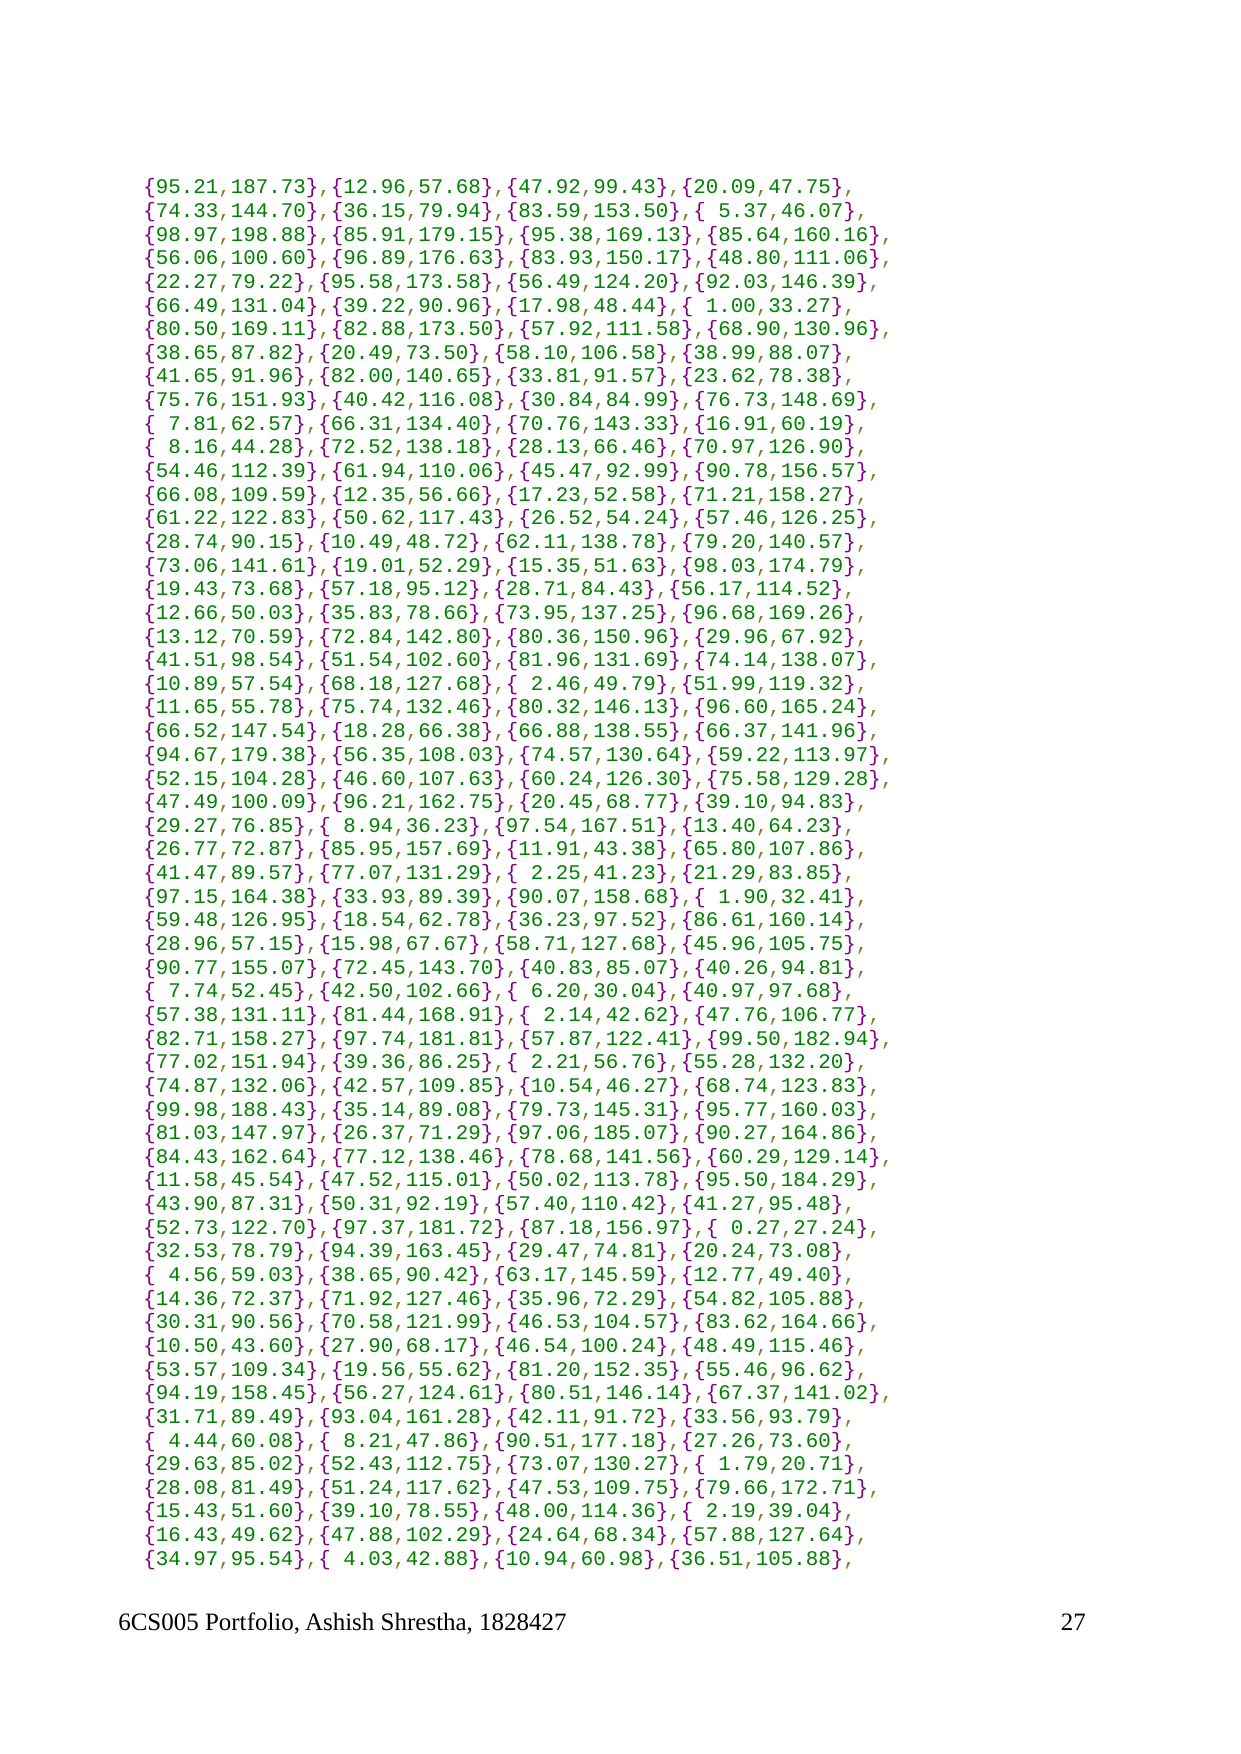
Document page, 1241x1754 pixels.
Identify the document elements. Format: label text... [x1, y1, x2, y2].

text {61.22,122.83},{50.62,117.43},{26.52,54.24},{57.46,126.25}, [118, 507, 1122, 531]
text {54.46,112.39},{61.94,110.06},{45.47,92.99},{90.78,156.57}, [118, 460, 1122, 484]
text {74.87,132.06},{42.57,109.85},{10.54,46.27},{68.74,123.83}, [118, 1075, 1122, 1098]
text { 7.81,62.57},{66.31,134.40},{70.76,143.33},{16.91,60.19}, [118, 413, 1122, 436]
text {84.43,162.64},{77.12,138.46},{78.68,141.56},{60.29,129.14}, [118, 1146, 1122, 1169]
text {11.65,55.78},{75.74,132.46},{80.32,146.13},{96.60,165.24}, [118, 697, 1122, 720]
text {29.27,76.85},{ 8.94,36.23},{97.54,167.51},{13.40,64.23}, [118, 815, 1122, 838]
text {53.57,109.34},{19.56,55.62},{81.20,152.35},{55.46,96.62}, [118, 1359, 1122, 1382]
text {99.98,188.43},{35.14,89.08},{79.73,145.31},{95.77,160.03}, [118, 1098, 1122, 1122]
text {66.49,131.04},{39.22,90.96},{17.98,48.44},{ 1.00,33.27}, [118, 294, 1122, 318]
text {10.89,57.54},{68.18,127.68},{ 2.46,49.79},{51.99,119.32}, [118, 673, 1122, 697]
text {26.77,72.87},{85.95,157.69},{11.91,43.38},{65.80,107.86}, [118, 838, 1122, 862]
text {15.43,51.60},{39.10,78.55},{48.00,114.36},{ 2.19,39.04}, [118, 1501, 1122, 1524]
text {57.38,131.11},{81.44,168.91},{ 2.14,42.62},{47.76,106.77}, [118, 1004, 1122, 1028]
text {80.50,169.11},{82.88,173.50},{57.92,111.58},{68.90,130.96}, [118, 318, 1122, 342]
text {77.02,151.94},{39.36,86.25},{ 2.21,56.76},{55.28,132.20}, [118, 1051, 1122, 1075]
text {97.15,164.38},{33.93,89.39},{90.07,158.68},{ 1.90,32.41}, [118, 886, 1122, 909]
text {74.33,144.70},{36.15,79.94},{83.59,153.50},{ 5.37,46.07}, [118, 200, 1122, 224]
text {66.08,109.59},{12.35,56.66},{17.23,52.58},{71.21,158.27}, [118, 484, 1122, 507]
text {30.31,90.56},{70.58,121.99},{46.53,104.57},{83.62,164.66}, [118, 1311, 1122, 1335]
text {28.96,57.15},{15.98,67.67},{58.71,127.68},{45.96,105.75}, [118, 933, 1122, 957]
text {75.76,151.93},{40.42,116.08},{30.84,84.99},{76.73,148.69}, [118, 389, 1122, 413]
text {41.47,89.57},{77.07,131.29},{ 2.25,41.23},{21.29,83.85}, [118, 862, 1122, 886]
text {43.90,87.31},{50.31,92.19},{57.40,110.42},{41.27,95.48}, [118, 1193, 1122, 1217]
text { 8.16,44.28},{72.52,138.18},{28.13,66.46},{70.97,126.90}, [118, 436, 1122, 460]
text { 7.74,52.45},{42.50,102.66},{ 6.20,30.04},{40.97,97.68}, [118, 980, 1122, 1004]
text {22.27,79.22},{95.58,173.58},{56.49,124.20},{92.03,146.39}, [118, 271, 1122, 294]
text {32.53,78.79},{94.39,163.45},{29.47,74.81},{20.24,73.08}, [118, 1240, 1122, 1264]
text { 4.44,60.08},{ 8.21,47.86},{90.51,177.18},{27.26,73.60}, [118, 1429, 1122, 1453]
text {52.15,104.28},{46.60,107.63},{60.24,126.30},{75.58,129.28}, [118, 767, 1122, 791]
text {52.73,122.70},{97.37,181.72},{87.18,156.97},{ 0.27,27.24}, [118, 1217, 1122, 1240]
text {19.43,73.68},{57.18,95.12},{28.71,84.43},{56.17,114.52}, [118, 578, 1122, 602]
text {56.06,100.60},{96.89,176.63},{83.93,150.17},{48.80,111.06}, [118, 247, 1122, 271]
text {29.63,85.02},{52.43,112.75},{73.07,130.27},{ 1.79,20.71}, [118, 1453, 1122, 1477]
text {11.58,45.54},{47.52,115.01},{50.02,113.78},{95.50,184.29}, [118, 1169, 1122, 1193]
text {90.77,155.07},{72.45,143.70},{40.83,85.07},{40.26,94.81}, [118, 957, 1122, 980]
text {28.74,90.15},{10.49,48.72},{62.11,138.78},{79.20,140.57}, [118, 531, 1122, 555]
text {41.65,91.96},{82.00,140.65},{33.81,91.57},{23.62,78.38}, [118, 366, 1122, 389]
text {81.03,147.97},{26.37,71.29},{97.06,185.07},{90.27,164.86}, [118, 1122, 1122, 1146]
text {34.97,95.54},{ 4.03,42.88},{10.94,60.98},{36.51,105.88}, [118, 1548, 1122, 1571]
text {38.65,87.82},{20.49,73.50},{58.10,106.58},{38.99,88.07}, [118, 342, 1122, 366]
text {31.71,89.49},{93.04,161.28},{42.11,91.72},{33.56,93.79}, [118, 1406, 1122, 1429]
text {41.51,98.54},{51.54,102.60},{81.96,131.69},{74.14,138.07}, [118, 649, 1122, 673]
text {98.97,198.88},{85.91,179.15},{95.38,169.13},{85.64,160.16}, [118, 224, 1122, 247]
text {94.67,179.38},{56.35,108.03},{74.57,130.64},{59.22,113.97}, [118, 744, 1122, 767]
text {82.71,158.27},{97.74,181.81},{57.87,122.41},{99.50,182.94}, [118, 1028, 1122, 1051]
text {13.12,70.59},{72.84,142.80},{80.36,150.96},{29.96,67.92}, [118, 626, 1122, 649]
text {16.43,49.62},{47.88,102.29},{24.64,68.34},{57.88,127.64}, [118, 1524, 1122, 1548]
text {95.21,187.73},{12.96,57.68},{47.92,99.43},{20.09,47.75}, [118, 176, 1122, 200]
text {12.66,50.03},{35.83,78.66},{73.95,137.25},{96.68,169.26}, [118, 602, 1122, 626]
text { 4.56,59.03},{38.65,90.42},{63.17,145.59},{12.77,49.40}, [118, 1264, 1122, 1288]
text {59.48,126.95},{18.54,62.78},{36.23,97.52},{86.61,160.14}, [118, 909, 1122, 933]
text {94.19,158.45},{56.27,124.61},{80.51,146.14},{67.37,141.02}, [118, 1382, 1122, 1406]
text {28.08,81.49},{51.24,117.62},{47.53,109.75},{79.66,172.71}, [118, 1477, 1122, 1501]
text {47.49,100.09},{96.21,162.75},{20.45,68.77},{39.10,94.83}, [118, 791, 1122, 815]
text {66.52,147.54},{18.28,66.38},{66.88,138.55},{66.37,141.96}, [118, 720, 1122, 744]
text {14.36,72.37},{71.92,127.46},{35.96,72.29},{54.82,105.88}, [118, 1288, 1122, 1311]
text {10.50,43.60},{27.90,68.17},{46.54,100.24},{48.49,115.46}, [118, 1335, 1122, 1359]
text {73.06,141.61},{19.01,52.29},{15.35,51.63},{98.03,174.79}, [118, 555, 1122, 578]
